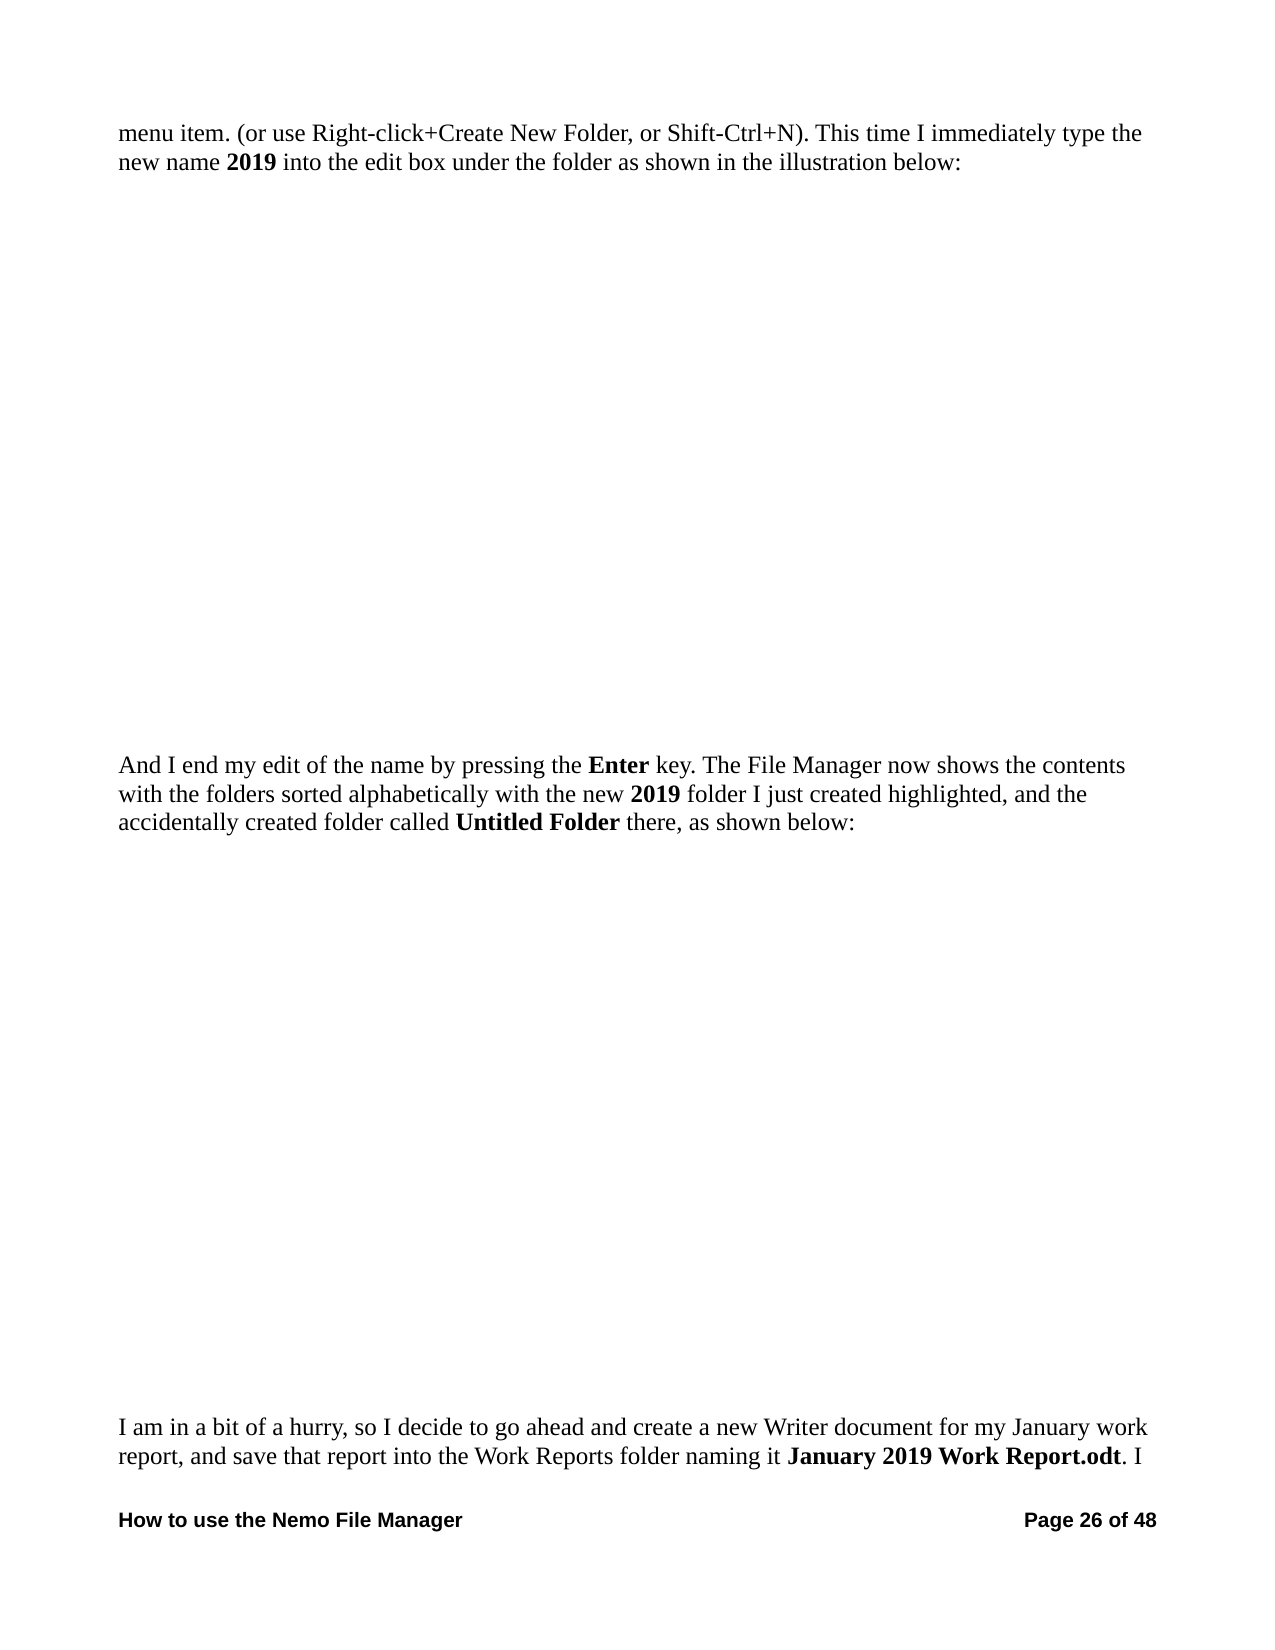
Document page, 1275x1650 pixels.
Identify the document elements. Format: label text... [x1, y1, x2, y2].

text I am in a bit of a hurry, so I decide to go ahead and create a new Writer document for my January work report, and save that report into the Work Reports folder naming it January 2019 Work Report.odt. I [118, 1412, 1157, 1470]
text And I end my edit of the name by pressing the Enter key. The File Manager now shows the contents with the folders sorted alphabetically with the new 2019 folder I just created highlighted, and the accidentally created folder called Untitled Folder there, as shown below: [118, 750, 1157, 836]
text menu item. (or use Right-click+Create New Folder, or Shift-Ctrl+N). This time I immediately type the new name 2019 into the edit box under the folder as shown in the illustration below: [118, 118, 1157, 176]
